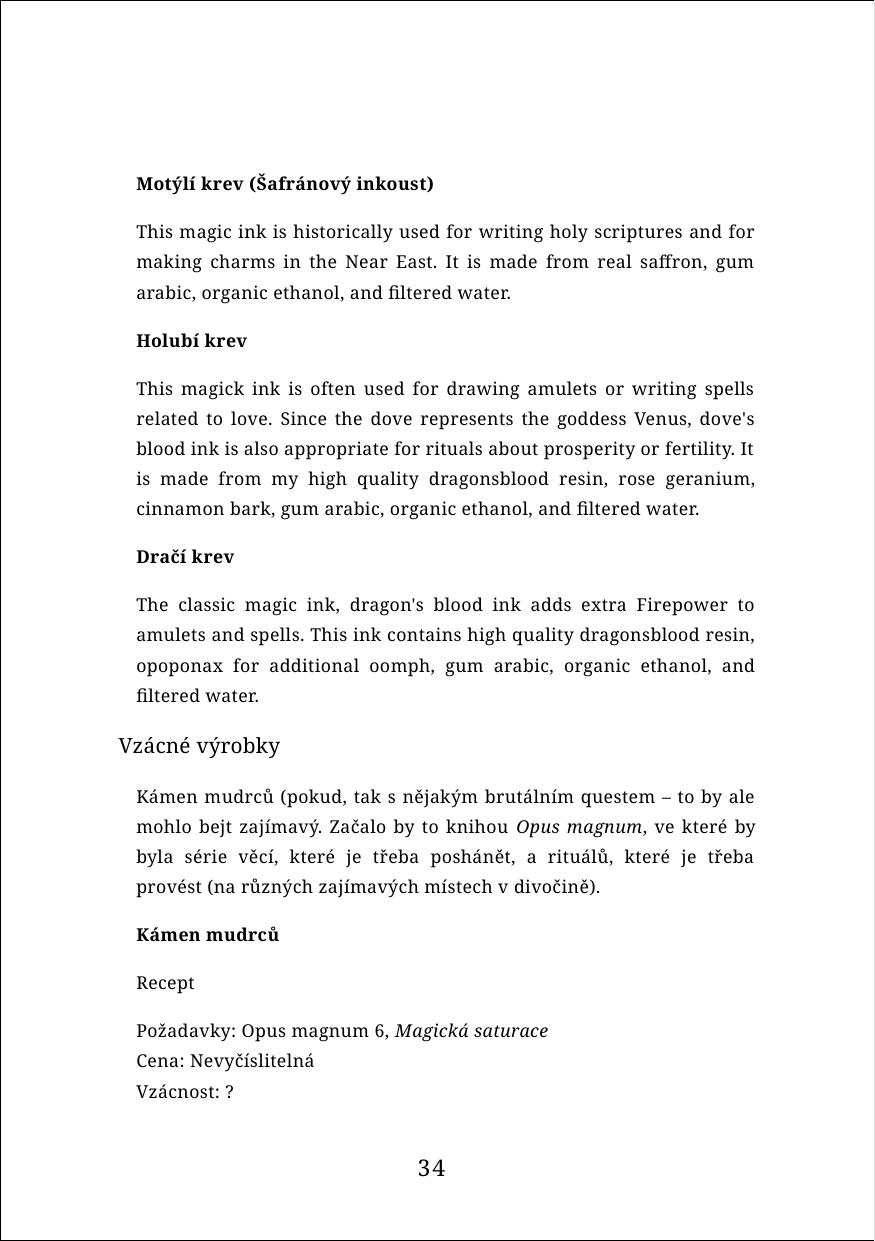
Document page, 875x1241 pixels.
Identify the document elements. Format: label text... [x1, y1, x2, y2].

text Vzácné výrobky [118, 731, 756, 759]
text Kámen mudrců (pokud, tak s nějakým brutálním questem – to by ale mohlo bejt zajímavý. Začalo by to knihou Opus magnum, ve které by byla série věcí, které je třeba poshánět, a rituálů, které je třeba provést (na různých zajímavých místech v divočině). [136, 784, 756, 899]
text Holubí krev [136, 328, 756, 352]
text Recept [136, 971, 756, 995]
text The classic magic ink, dragon's blood ink adds extra Firepower to amulets and spells. This ink contains high quality dragonsblood resin, opoponax for additional oomph, gum arabic, organic ethanol, and filtered water. [136, 593, 756, 707]
text Motýlí krev (Šafránový inkoust) [136, 172, 756, 196]
text This magic ink is historically used for writing holy scriptures and for making charms in the Near East. It is made from real saffron, gum arabic, organic ethanol, and filtered water. [136, 220, 756, 304]
text Dračí krev [136, 545, 756, 569]
text This magick ink is often used for drawing amulets or writing spells related to love. Since the dove represents the goddess Venus, dove's blood ink is also appropriate for rituals about prosperity or fertility. It is made from my high quality dragonsblood resin, rose geranium, cinnamon bark, gum arabic, organic ethanol, and filtered water. [136, 376, 756, 521]
text Požadavky: Opus magnum 6, Magická saturace Cena: Nevyčíslitelná Vzácnost: ? [136, 1019, 756, 1103]
text Kámen mudrců [136, 923, 756, 947]
